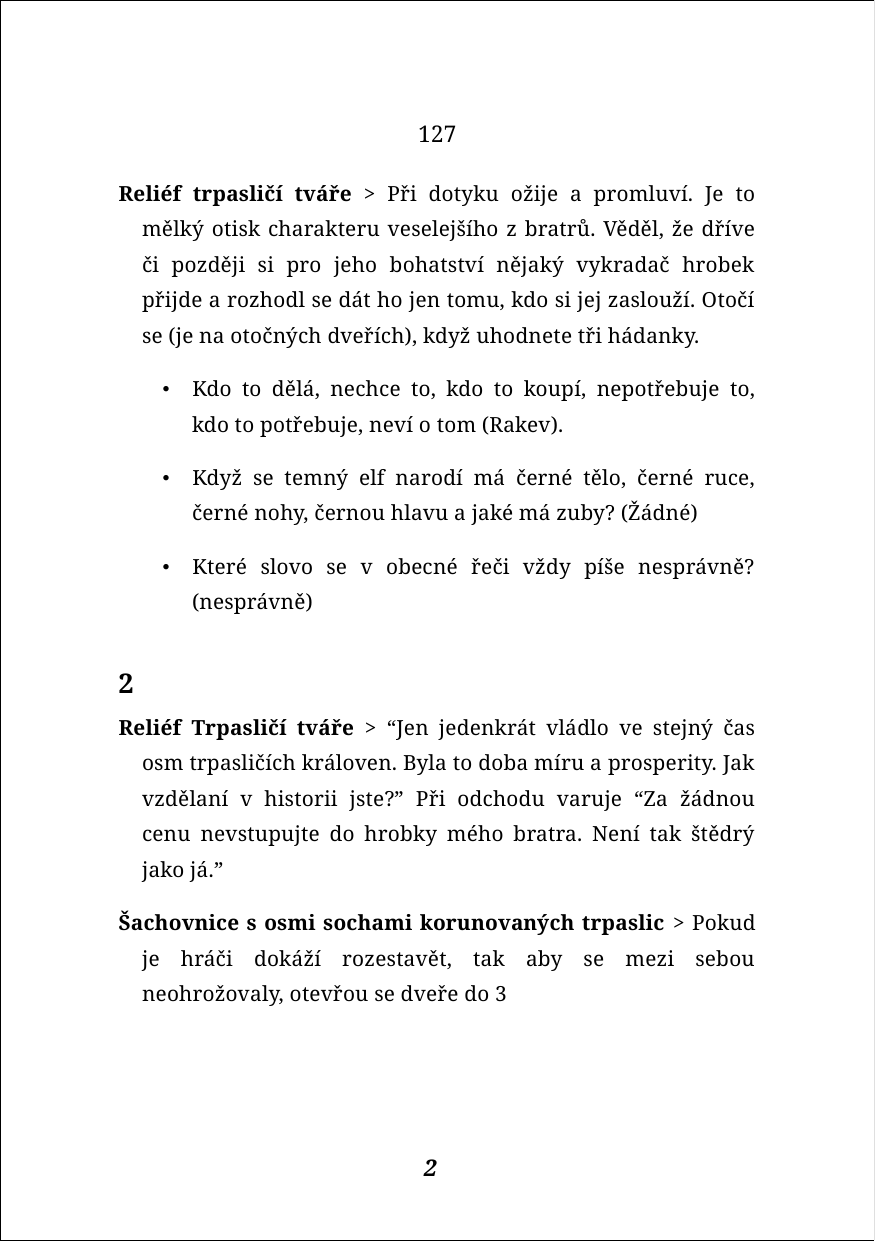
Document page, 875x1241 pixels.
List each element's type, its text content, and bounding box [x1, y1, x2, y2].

list Když se temný elf narodí má černé tělo, černé ruce, černé nohy, černou hlavu a jaké má zuby? (Žádné) [162, 463, 756, 527]
text Reliéf trpasličí tváře > Při dotyku ožije a promluví. Je to mělký otisk charakteru veselejšího z bratrů. Věděl, že dříve či později si pro jeho bohatství nějaký vykradač hrobek přijde a rozhodl se dát ho jen tomu, kdo si jej zaslouží. Otočí se (je na otočných dveřích), když uhodnete tři hádanky. [118, 179, 756, 349]
text Šachovnice s osmi sochami korunovaných trpaslic > Pokud je hráči dokáží rozestavět, tak aby se mezi sebou neohrožovaly, otevřou se dveře do 3 [118, 908, 756, 1008]
list Které slovo se v obecné řeči vždy píše nesprávně? (nesprávně) [162, 552, 756, 616]
text Reliéf Trpasličí tváře > “Jen jedenkrát vládlo ve stejný čas osm trpasličích královen. Byla to doba míru a prosperity. Jak vzdělaní v historii jste?” Při odchodu varuje “Za žádnou cenu nevstupujte do hrobky mého bratra. Není tak štědrý jako já.” [118, 713, 756, 883]
list Kdo to dělá, nechce to, kdo to koupí, nepotřebuje to, kdo to potřebuje, neví o tom (Rakev). [162, 374, 756, 438]
subtitle 2 [118, 664, 756, 701]
